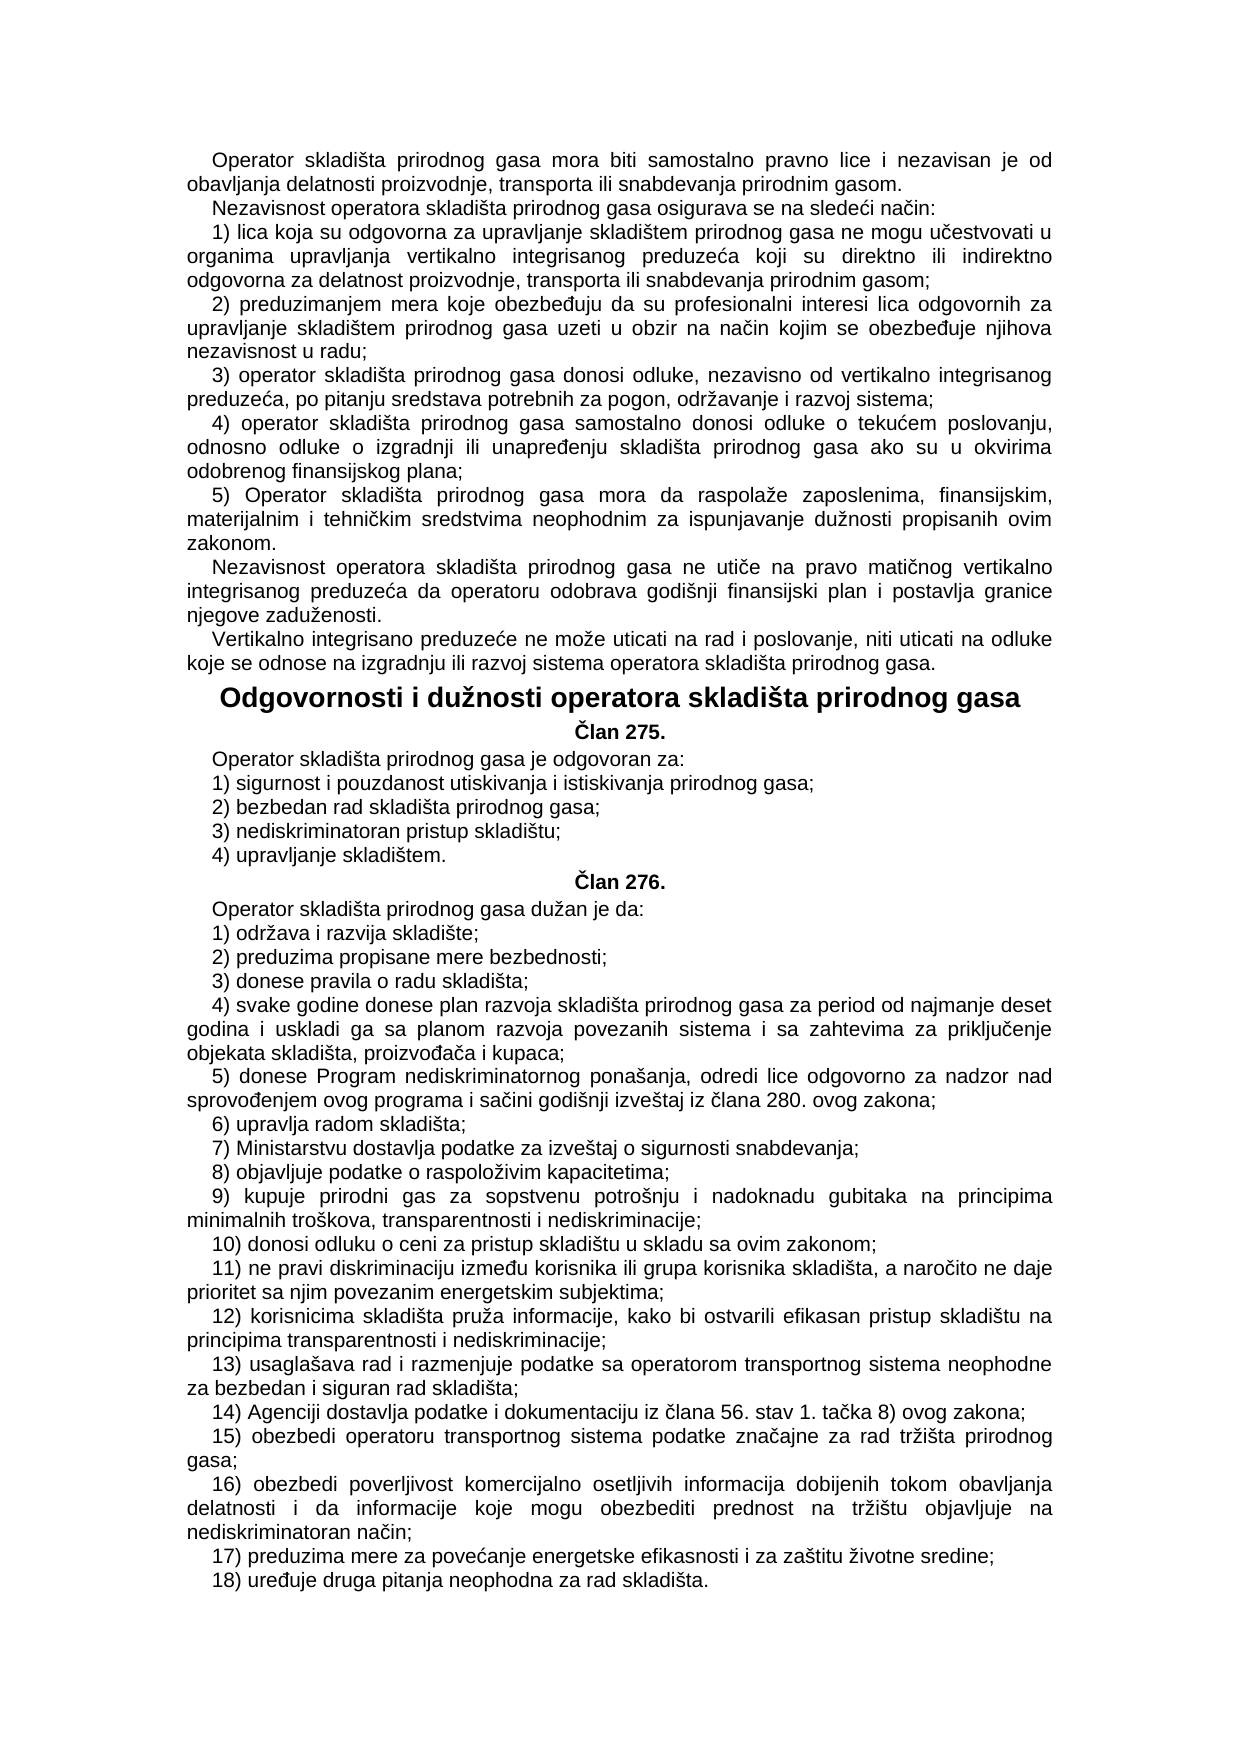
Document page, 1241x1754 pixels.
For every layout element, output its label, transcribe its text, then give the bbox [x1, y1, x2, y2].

text Operator skladišta prirodnog gasa je odgovoran za: [187, 747, 1053, 771]
text Član 276. [148, 869, 1093, 893]
text 14) Agenciji dostavlja podatke i dokumentaciju iz člana 56. stav 1. tačka 8) ovog zakona; [187, 1400, 1053, 1424]
text Nezavisnost operatora skladišta prirodnog gasa osigurava se na sledeći način: [187, 196, 1053, 219]
text 5) Operator skladišta prirodnog gasa mora da raspolaže zaposlenima, finansijskim, materijalnim i tehničkim sredstvima neophodnim za ispunjavanje dužnosti propisanih ovim zakonom. [187, 483, 1053, 555]
text 15) obezbedi operatoru transportnog sistema podatke značajne za rad tržišta prirodnog gasa; [187, 1424, 1053, 1472]
text 1) lica koja su odgovorna za upravljanje skladištem prirodnog gasa ne mogu učestvovati u organima upravljanja vertikalno integrisanog preduzeća koji su direktno ili indirektno odgovorna za delatnost proizvodnje, transporta ili snabdevanja prirodnim gasom; [187, 219, 1053, 291]
text 2) preduzimanjem mera koje obezbeđuju da su profesionalni interesi lica odgovornih za upravljanje skladištem prirodnog gasa uzeti u obzir na način kojim se obezbeđuje njihova nezavisnost u radu; [187, 291, 1053, 363]
text 12) korisnicima skladišta pruža informacije, kako bi ostvarili efikasan pristup skladištu na principima transparentnosti i nediskriminacije; [187, 1304, 1053, 1352]
text 6) upravlja radom skladišta; [187, 1112, 1053, 1136]
text 1) održava i razvija skladište; [187, 921, 1053, 944]
text 8) objavljuje podatke o raspoloživim kapacitetima; [187, 1160, 1053, 1184]
text Odgovornosti i dužnosti operatora skladišta prirodnog gasa [171, 681, 1069, 713]
text 5) donese Program nediskriminatornog ponašanja, odredi lice odgovorno za nadzor nad sprovođenjem ovog programa i sačini godišnji izveštaj iz člana 280. ovog zakona; [187, 1064, 1053, 1112]
text Član 275. [148, 719, 1093, 743]
text 4) svake godine donese plan razvoja skladišta prirodnog gasa za period od najmanje deset godina i uskladi ga sa planom razvoja povezanih sistema i sa zahtevima za priključenje objekata skladišta, proizvođača i kupaca; [187, 992, 1053, 1064]
text 13) usaglašava rad i razmenjuje podatke sa operatorom transportnog sistema neophodne za bezbedan i siguran rad skladišta; [187, 1352, 1053, 1400]
text 4) operator skladišta prirodnog gasa samostalno donosi odluke o tekućem poslovanju, odnosno odluke o izgradnji ili unapređenju skladišta prirodnog gasa ako su u okvirima odobrenog finansijskog plana; [187, 411, 1053, 483]
text 7) Ministarstvu dostavlja podatke za izveštaj o sigurnosti snabdevanja; [187, 1136, 1053, 1160]
text 2) preduzima propisane mere bezbednosti; [187, 944, 1053, 968]
text 9) kupuje prirodni gas za sopstvenu potrošnju i nadoknadu gubitaka na principima minimalnih troškova, transparentnosti i nediskriminacije; [187, 1184, 1053, 1232]
text 1) sigurnost i pouzdanost utiskivanja i istiskivanja prirodnog gasa; [187, 771, 1053, 794]
text 18) uređuje druga pitanja neophodna za rad skladišta. [187, 1567, 1053, 1591]
text 11) ne pravi diskriminaciju između korisnika ili grupa korisnika skladišta, a naročito ne daje prioritet sa njim povezanim energetskim subjektima; [187, 1256, 1053, 1304]
text Vertikalno integrisano preduzeće ne može uticati na rad i poslovanje, niti uticati na odluke koje se odnose na izgradnju ili razvoj sistema operatora skladišta prirodnog gasa. [187, 627, 1053, 675]
text 10) donosi odluku o ceni za pristup skladištu u skladu sa ovim zakonom; [187, 1232, 1053, 1256]
text Operator skladišta prirodnog gasa mora biti samostalno pravno lice i nezavisan je od obavljanja delatnosti proizvodnje, transporta ili snabdevanja prirodnim gasom. [187, 148, 1053, 196]
text 4) upravljanje skladištem. [187, 842, 1053, 866]
text Operator skladišta prirodnog gasa dužan je da: [187, 897, 1053, 921]
text 3) nediskriminatoran pristup skladištu; [187, 818, 1053, 842]
text 2) bezbedan rad skladišta prirodnog gasa; [187, 794, 1053, 818]
text 16) obezbedi poverljivost komercijalno osetljivih informacija dobijenih tokom obavljanja delatnosti i da informacije koje mogu obezbediti prednost na tržištu objavljuje na nediskriminatoran način; [187, 1472, 1053, 1543]
text 3) operator skladišta prirodnog gasa donosi odluke, nezavisno od vertikalno integrisanog preduzeća, po pitanju sredstava potrebnih za pogon, održavanje i razvoj sistema; [187, 363, 1053, 411]
text 17) preduzima mere za povećanje energetske efikasnosti i za zaštitu životne sredine; [187, 1543, 1053, 1567]
text 3) donese pravila o radu skladišta; [187, 968, 1053, 992]
text Nezavisnost operatora skladišta prirodnog gasa ne utiče na pravo matičnog vertikalno integrisanog preduzeća da operatoru odobrava godišnji finansijski plan i postavlja granice njegove zaduženosti. [187, 555, 1053, 627]
